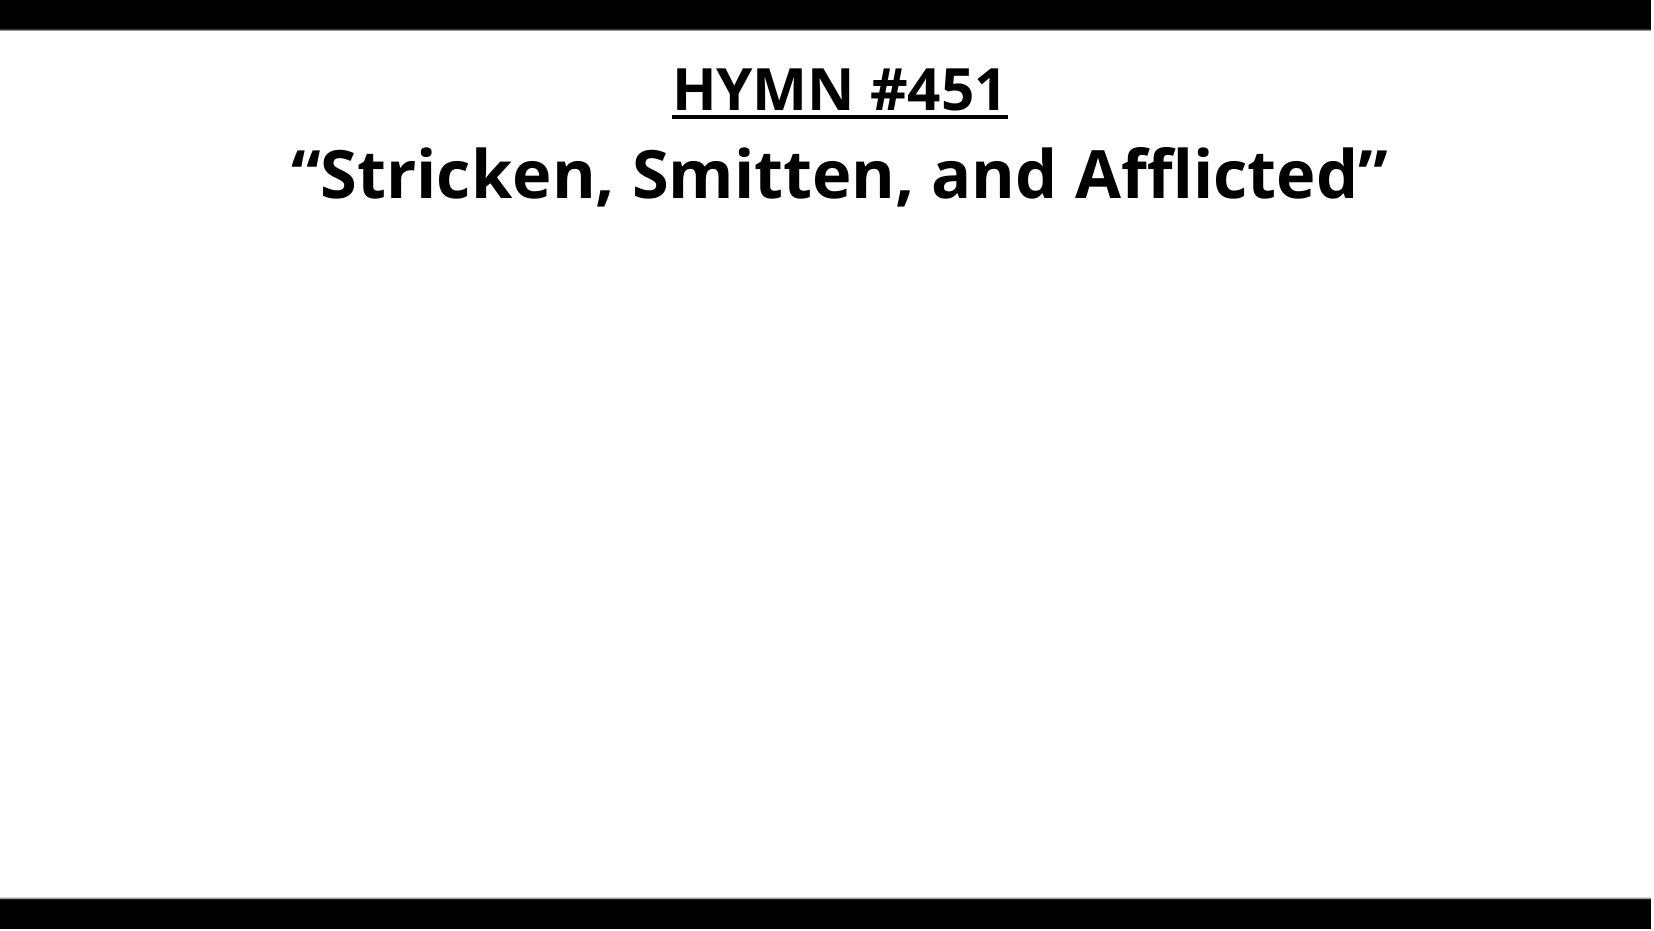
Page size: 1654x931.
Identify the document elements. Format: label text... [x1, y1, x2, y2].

text_box HYMN #451 “Stricken, Smitten, and Afflicted” [60, 40, 1621, 226]
picture [0, 0, 1651, 929]
